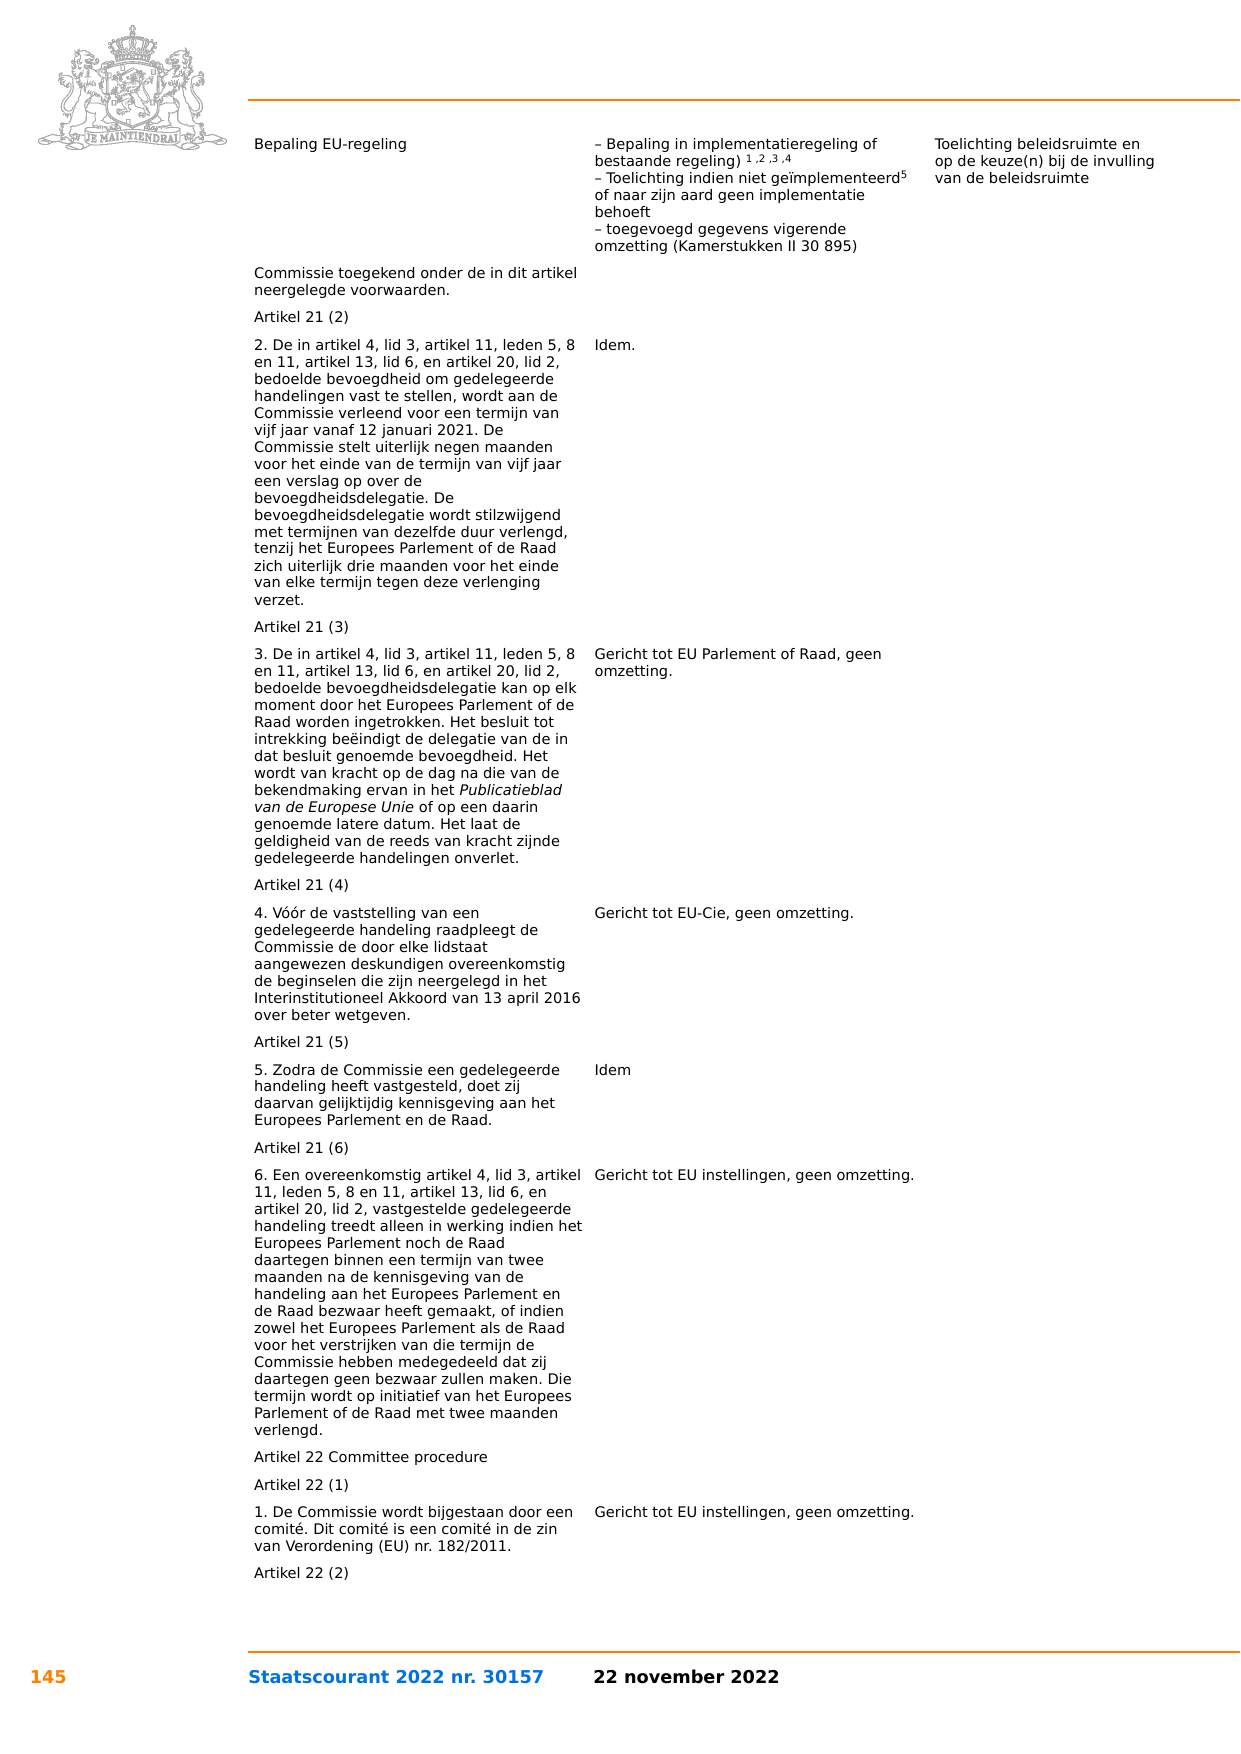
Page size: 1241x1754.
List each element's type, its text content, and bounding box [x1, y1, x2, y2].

table_cell Gericht tot EU-Cie, geen omzetting. [589, 900, 928, 1028]
picture [38, 25, 227, 150]
table_cell [589, 614, 928, 640]
table_cell Artikel 22 (1) [249, 1472, 588, 1498]
table_cell Artikel 22 (2) [249, 1561, 588, 1587]
table_cell Commissie toegekend onder de in dit artikel neergelegde voorwaarden. [249, 260, 588, 303]
table_header Bepaling EU-regeling [249, 131, 588, 259]
table_cell Artikel 21 (4) [249, 873, 588, 899]
table_cell [929, 305, 1163, 331]
table_cell [929, 1445, 1163, 1471]
table_cell [589, 1445, 928, 1471]
table_cell 1. De Commissie wordt bijgestaan door een comité. Dit comité is een comité in de zin van Verordening (EU) nr. 182/2011. [249, 1499, 588, 1559]
table_cell Gericht tot EU instellingen, geen omzetting. [589, 1163, 928, 1443]
table_cell [929, 260, 1163, 303]
table_cell [929, 1163, 1163, 1443]
table_cell Artikel 21 (2) [249, 305, 588, 331]
table_cell 6. Een overeenkomstig artikel 4, lid 3, artikel 11, leden 5, 8 en 11, artikel 13, lid 6, en artikel 20, lid 2, vastgestelde gedelegeerde handeling treedt alleen in werking indien het Europees Parlement noch de Raad daartegen binnen een termijn van twee maanden na de kennisgeving van de handeling aan het Europees Parlement en de Raad bezwaar heeft gemaakt, of indien zowel het Europees Parlement als de Raad voor het verstrijken van die termijn de Commissie hebben medegedeeld dat zij daartegen geen bezwaar zullen maken. Die termijn wordt op initiatief van het Europees Parlement of de Raad met twee maanden verlengd. [249, 1163, 588, 1443]
table_cell [929, 1499, 1163, 1559]
table_cell [929, 900, 1163, 1028]
table_cell Artikel 22 Committee procedure [249, 1445, 588, 1471]
table_cell [589, 1135, 928, 1161]
table_cell 3. De in artikel 4, lid 3, artikel 11, leden 5, 8 en 11, artikel 13, lid 6, en artikel 20, lid 2, bedoelde bevoegdheidsdelegatie kan op elk moment door het Europees Parlement of de Raad worden ingetrokken. Het besluit tot intrekking beëindigt de delegatie van de in dat besluit genoemde bevoegdheid. Het wordt van kracht op de dag na die van de bekendmaking ervan in het Publicatieblad van de Europese Unie of op een daarin genoemde latere datum. Het laat de geldigheid van de reeds van kracht zijnde gedelegeerde handelingen onverlet. [249, 641, 588, 872]
table_cell [929, 1135, 1163, 1161]
table_cell [589, 1472, 928, 1498]
table_cell Idem [589, 1057, 928, 1134]
table_cell Artikel 21 (3) [249, 614, 588, 640]
table_cell 4. Vóór de vaststelling van een gedelegeerde handeling raadpleegt de Commissie de door elke lidstaat aangewezen deskundigen overeenkomstig de beginselen die zijn neergelegd in het Interinstitutioneel Akkoord van 13 april 2016 over beter wetgeven. [249, 900, 588, 1028]
table_cell [929, 1561, 1163, 1587]
table_cell Gericht tot EU instellingen, geen omzetting. [589, 1499, 928, 1559]
table_cell Gericht tot EU Parlement of Raad, geen omzetting. [589, 641, 928, 872]
table_cell [589, 260, 928, 303]
table_cell [589, 1029, 928, 1056]
table_cell Artikel 21 (6) [249, 1135, 588, 1161]
table_cell [929, 332, 1163, 613]
table_cell Artikel 21 (5) [249, 1029, 588, 1056]
table_cell 2. De in artikel 4, lid 3, artikel 11, leden 5, 8 en 11, artikel 13, lid 6, en artikel 20, lid 2, bedoelde bevoegdheid om gedelegeerde handelingen vast te stellen, wordt aan de Commissie verleend voor een termijn van vijf jaar vanaf 12 januari 2021. De Commissie stelt uiterlijk negen maanden voor het einde van de termijn van vijf jaar een verslag op over de bevoegdheidsdelegatie. De bevoegdheidsdelegatie wordt stilzwijgend met termijnen van dezelfde duur verlengd, tenzij het Europees Parlement of de Raad zich uiterlijk drie maanden voor het einde van elke termijn tegen deze verlenging verzet. [249, 332, 588, 613]
table_header – Bepaling in implementatieregeling of bestaande regeling) 1,2,3,4 – Toelichting indien niet geïmplementeerd5 of naar zijn aard geen implementatie behoeft – toegevoegd gegevens vigerende omzetting (Kamerstukken II 30 895) [589, 131, 928, 259]
table_cell [589, 1561, 928, 1587]
table_cell [929, 641, 1163, 872]
table_cell [589, 305, 928, 331]
table_cell [929, 1029, 1163, 1056]
table_cell [929, 1472, 1163, 1498]
table_cell [929, 1057, 1163, 1134]
table_header Toelichting beleidsruimte en op de keuze(n) bij de invulling van de beleidsruimte [929, 131, 1163, 259]
table_cell [929, 614, 1163, 640]
table_cell 5. Zodra de Commissie een gedelegeerde handeling heeft vastgesteld, doet zij daarvan gelijktijdig kennisgeving aan het Europees Parlement en de Raad. [249, 1057, 588, 1134]
table_cell [929, 873, 1163, 899]
table_cell [589, 873, 928, 899]
table_cell Idem. [589, 332, 928, 613]
